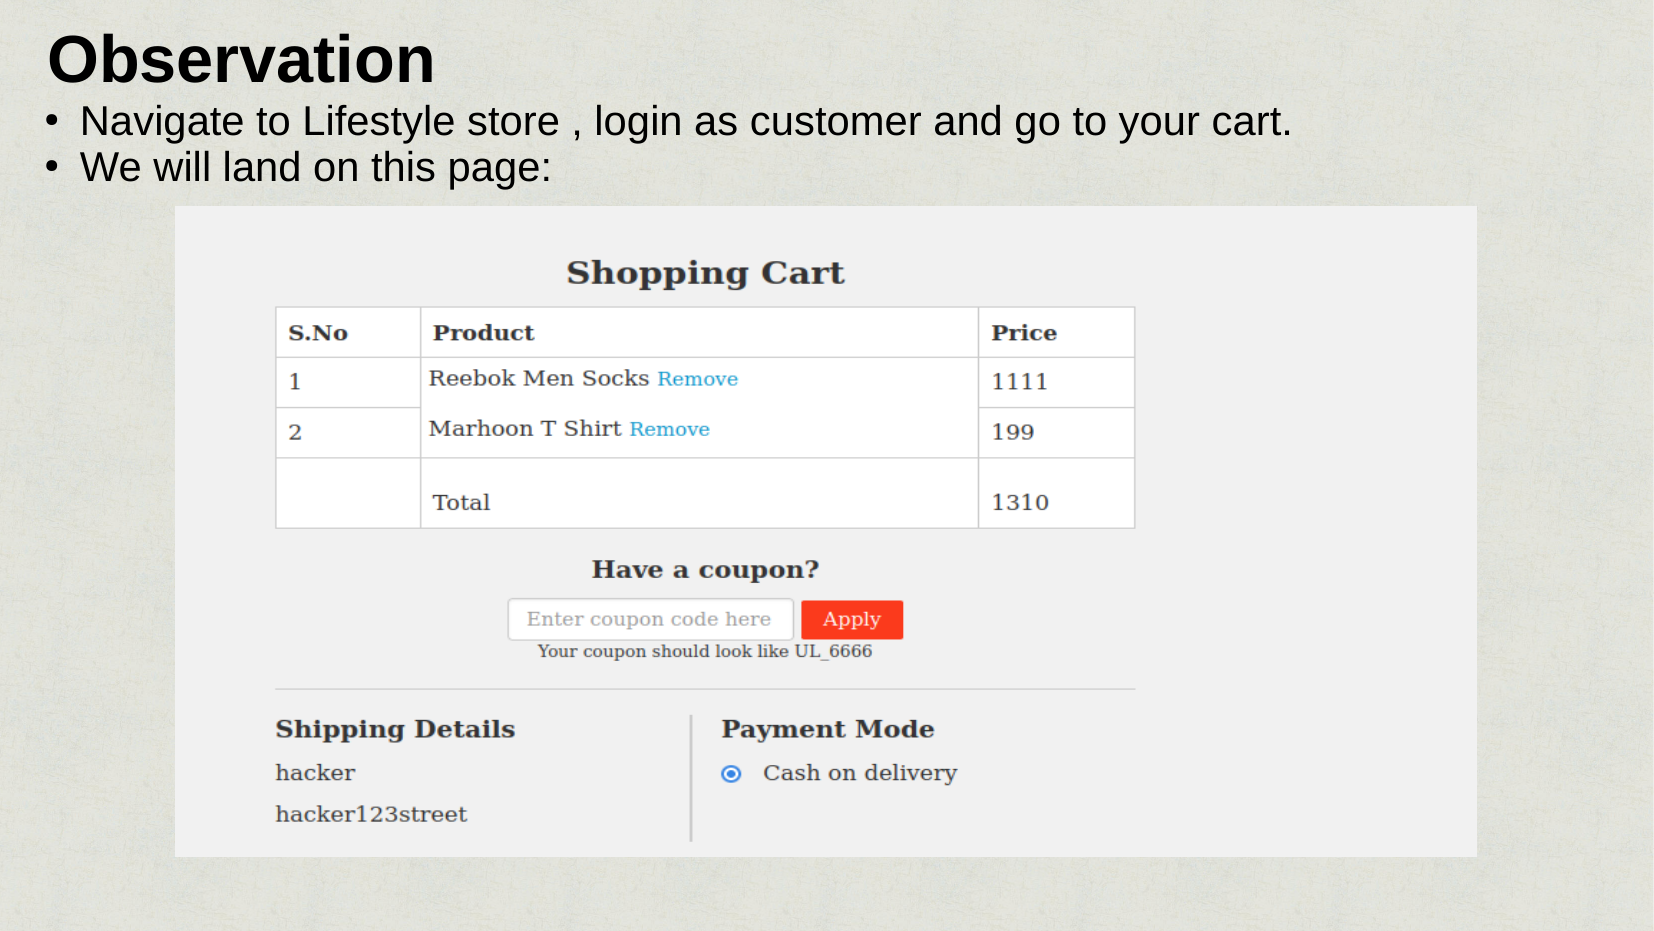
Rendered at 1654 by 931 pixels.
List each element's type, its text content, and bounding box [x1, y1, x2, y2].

title Observation [47, 0, 1536, 119]
picture [0, 0, 1654, 931]
text_box Navigate to Lifestyle store , login as customer and go to your cart. We will land on this page: [29, 43, 1506, 384]
